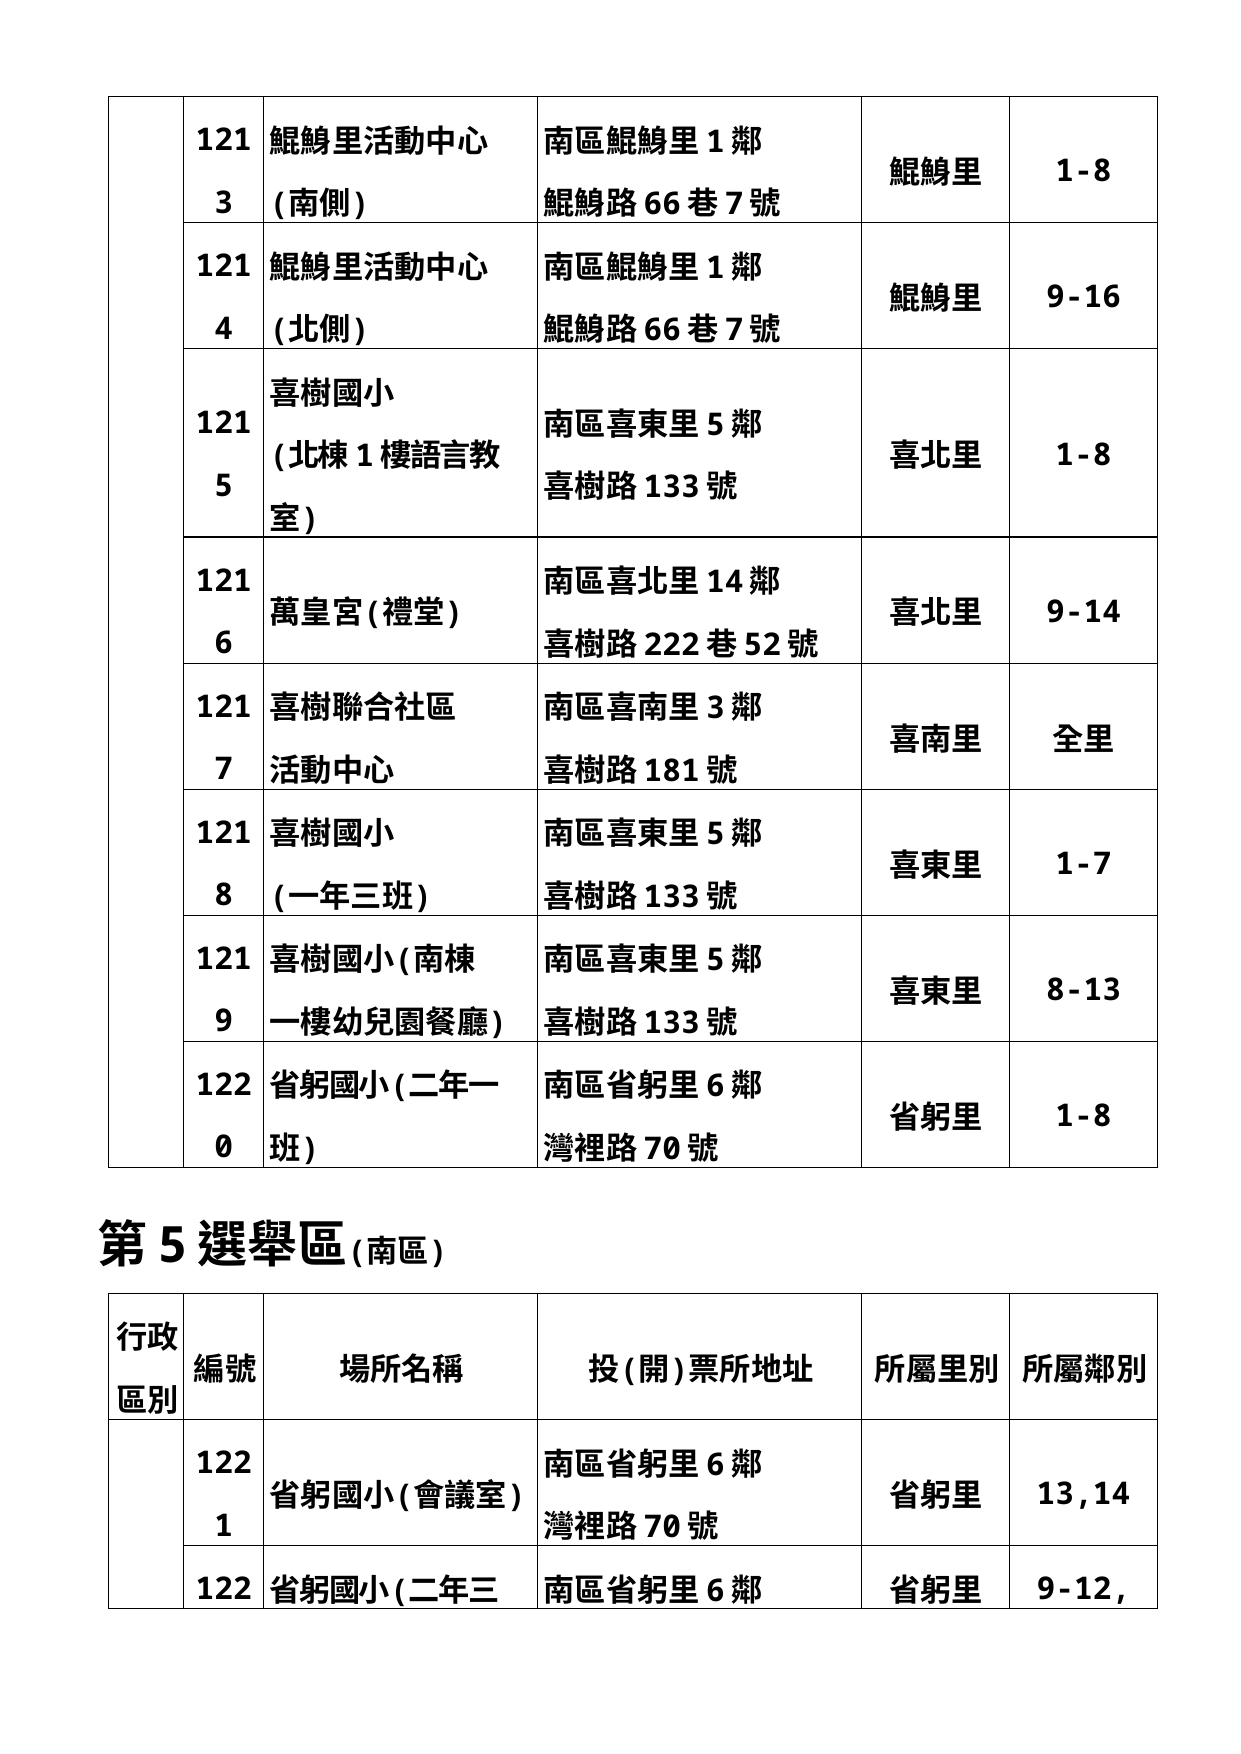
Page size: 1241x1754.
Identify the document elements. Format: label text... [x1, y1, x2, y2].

table_cell 省躬里 [862, 1546, 1009, 1608]
table_cell 1215 [184, 349, 263, 536]
table_cell 南區鯤鯓里1鄰 鯤鯓路66巷7號 [538, 97, 861, 222]
table_cell 南區喜東里5鄰 喜樹路133號 [538, 916, 861, 1041]
table_cell 省躬國小(二年一班) [264, 1042, 537, 1167]
table_cell 喜北里 [862, 538, 1009, 662]
table_cell 1-7 [1010, 790, 1157, 914]
table_header 投(開)票所地址 [538, 1294, 861, 1419]
table_cell 鯤鯓里 [862, 223, 1009, 348]
table_cell 南區省躬里6鄰 [538, 1546, 861, 1608]
table_cell 1219 [184, 916, 263, 1041]
table_cell 喜樹國小(南棟 一樓幼兒園餐廳) [264, 916, 537, 1041]
table_header 編號 [184, 1294, 263, 1419]
table_cell 南區省躬里6鄰 灣裡路70號 [538, 1420, 861, 1545]
table_cell 喜東里 [862, 790, 1009, 914]
table_cell 9-16 [1010, 223, 1157, 348]
table_header 行政 區別 [109, 1294, 183, 1419]
table_cell 喜南里 [862, 664, 1009, 788]
table_cell 1221 [184, 1420, 263, 1545]
table_cell 省躬里 [862, 1420, 1009, 1545]
table_cell 南區喜北里14鄰 喜樹路222巷52號 [538, 538, 861, 662]
table_cell 1213 [184, 97, 263, 222]
table_cell 喜樹國小 (北棟1樓語言教室) [264, 349, 537, 536]
table_cell 南區喜南里3鄰 喜樹路181號 [538, 664, 861, 788]
table_cell 1216 [184, 538, 263, 662]
table_cell 鯤鯓里活動中心 (南側) [264, 97, 537, 222]
table_cell 南區喜東里5鄰 喜樹路133號 [538, 349, 861, 536]
table_cell 1214 [184, 223, 263, 348]
table_cell 8-13 [1010, 916, 1157, 1041]
table_cell 9-12, [1010, 1546, 1157, 1608]
table_cell 1218 [184, 790, 263, 914]
table_cell 鯤鯓里活動中心 (北側) [264, 223, 537, 348]
table_cell 1-8 [1010, 97, 1157, 222]
table_cell 1220 [184, 1042, 263, 1167]
table_cell 省躬里 [862, 1042, 1009, 1167]
table_cell 1-8 [1010, 349, 1157, 536]
table_cell 萬皇宮(禮堂) [264, 538, 537, 662]
table_cell 喜樹國小 (一年三班) [264, 790, 537, 914]
table_cell 南區省躬里6鄰 灣裡路70號 [538, 1042, 861, 1167]
table_header 所屬里別 [862, 1294, 1009, 1419]
table_cell 1217 [184, 664, 263, 788]
table_cell 喜東里 [862, 916, 1009, 1041]
table_cell 喜樹聯合社區 活動中心 [264, 664, 537, 788]
table_cell 南區喜東里5鄰 喜樹路133號 [538, 790, 861, 914]
table_cell 1-8 [1010, 1042, 1157, 1167]
table_cell 9-14 [1010, 538, 1157, 662]
table_header 場所名稱 [264, 1294, 537, 1419]
table_cell 喜北里 [862, 349, 1009, 536]
table_cell 122 [184, 1546, 263, 1608]
table_cell [109, 97, 183, 1167]
table_cell 省躬國小(二年三 [264, 1546, 537, 1608]
table_header 所屬鄰別 [1010, 1294, 1157, 1419]
table_cell 鯤鯓里 [862, 97, 1009, 222]
text 第5選舉區(南區) [97, 1168, 1161, 1293]
table_cell 全里 [1010, 664, 1157, 788]
table_cell 南區鯤鯓里1鄰 鯤鯓路66巷7號 [538, 223, 861, 348]
table_cell 省躬國小(會議室) [264, 1420, 537, 1545]
table_cell [109, 1420, 183, 1608]
table_cell 13,14 [1010, 1420, 1157, 1545]
